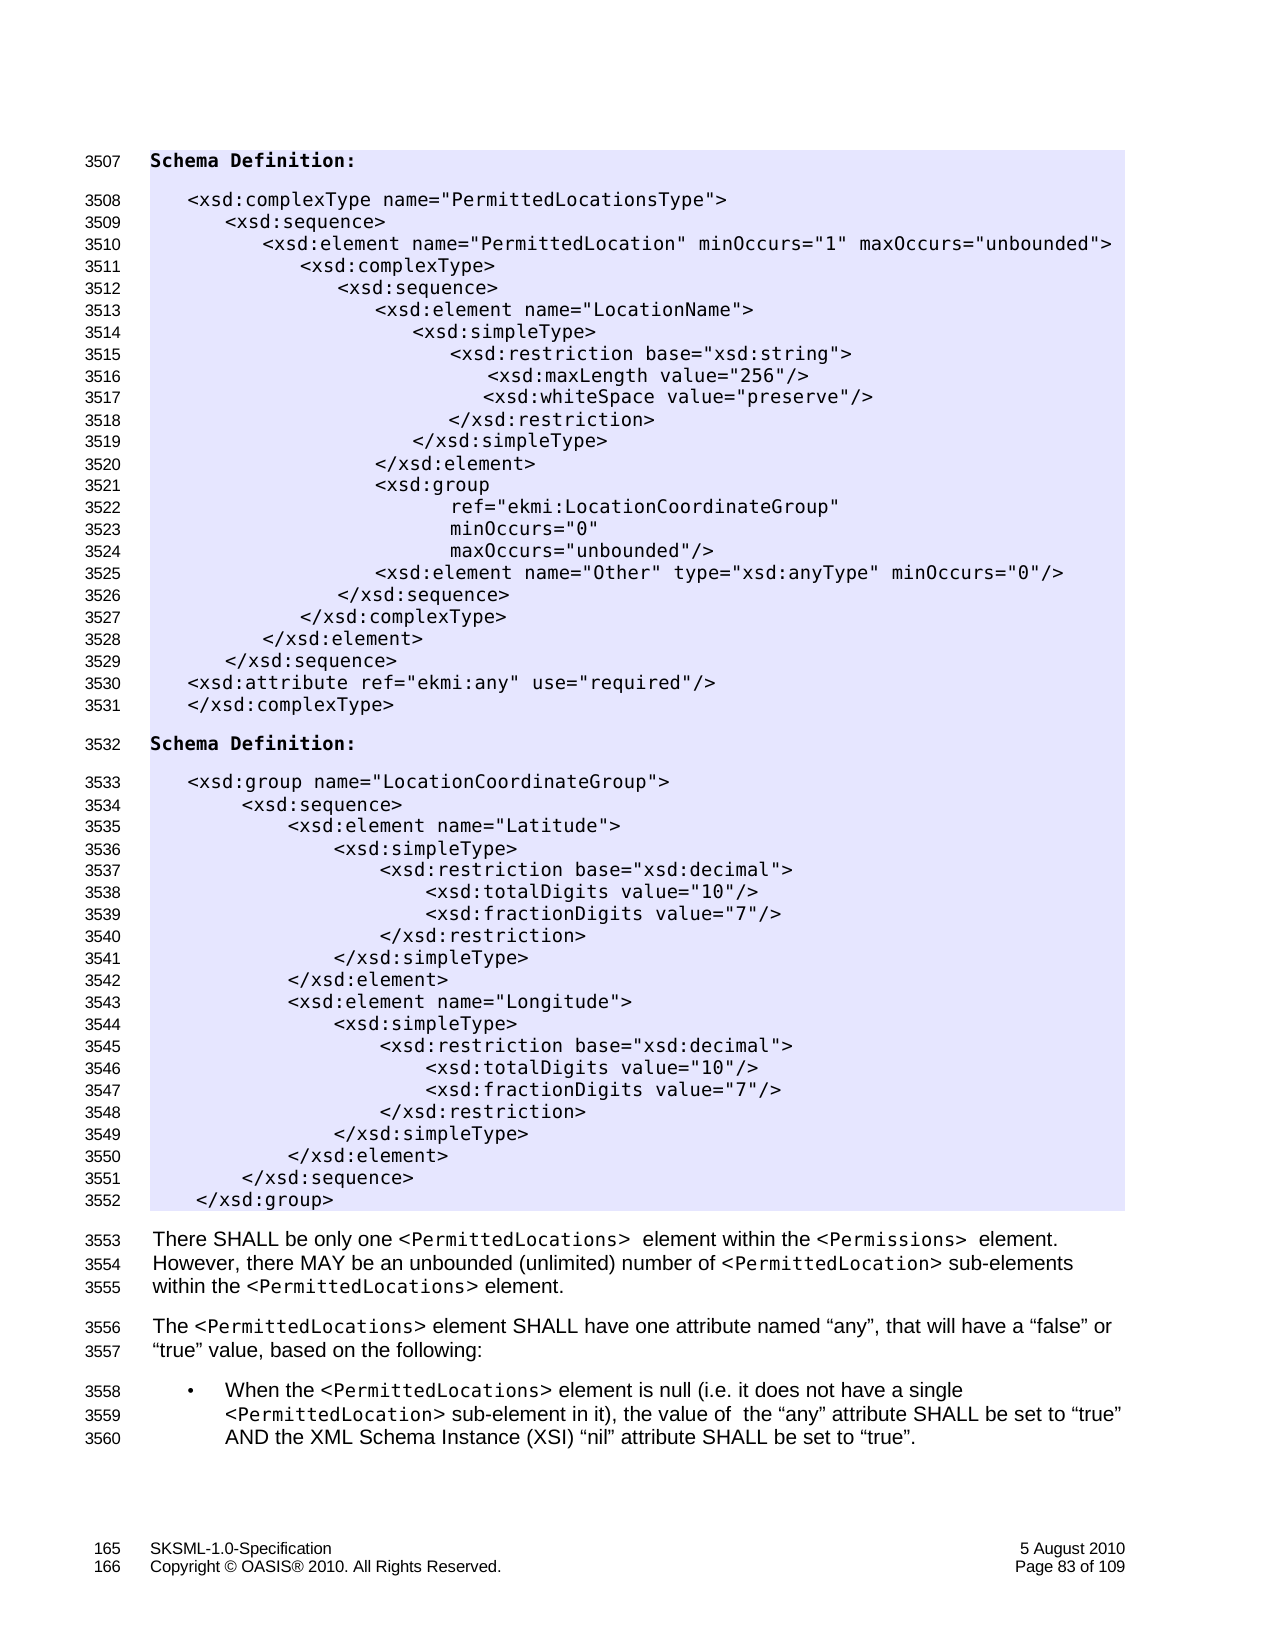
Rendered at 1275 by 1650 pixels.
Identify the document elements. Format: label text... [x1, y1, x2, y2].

text There SHALL be only one <PermittedLocations> element within the <Permissions> element. However, there MAY be an unbounded (unlimited) number of <PermittedLocation> sub-elements within the <PermittedLocations> element. [152, 1228, 1125, 1298]
text The <PermittedLocations> element SHALL have one attribute named “any”, that will have a “false” or “true” value, based on the following: [152, 1315, 1125, 1362]
list When the <PermittedLocations> element is null (i.e. it does not have a single <PermittedLocation> sub-element in it), the value of the “any” attribute SHALL be set to “true” AND the XML Schema Instance (XSI) “nil” attribute SHALL be set to “true”. [187, 1379, 1125, 1449]
text Schema Definition: [150, 733, 1125, 755]
text <xsd:group name="LocationCoordinateGroup"> <xsd:sequence> <xsd:element name="Latitude"> <xsd:simpleType> <xsd:restriction base="xsd:decimal"> <xsd:totalDigits value="10"/> <xsd:fractionDigits value="7"/> </xsd:restriction> </xsd:simpleType> </xsd:element> <xsd:element name="Longitude"> <xsd:simpleType> <xsd:restriction base="xsd:decimal"> <xsd:totalDigits value="10"/> <xsd:fractionDigits value="7"/> </xsd:restriction> </xsd:simpleType> </xsd:element> </xsd:sequence> </xsd:group> [150, 771, 1125, 1211]
text Schema Definition: [150, 150, 1125, 172]
text <xsd:complexType name="PermittedLocationsType"> <xsd:sequence> <xsd:element name="PermittedLocation" minOccurs="1" maxOccurs="unbounded"> <xsd:complexType> <xsd:sequence> <xsd:element name="LocationName"> <xsd:simpleType> <xsd:restriction base="xsd:string"> <xsd:maxLength value="256"/> <xsd:whiteSpace value="preserve"/> </xsd:restriction> </xsd:simpleType> </xsd:element> <xsd:group ref="ekmi:LocationCoordinateGroup" minOccurs="0" maxOccurs="unbounded"/> <xsd:element name="Other" type="xsd:anyType" minOccurs="0"/> </xsd:sequence> </xsd:complexType> </xsd:element> </xsd:sequence> <xsd:attribute ref="ekmi:any" use="required"/> </xsd:complexType> [150, 189, 1125, 716]
